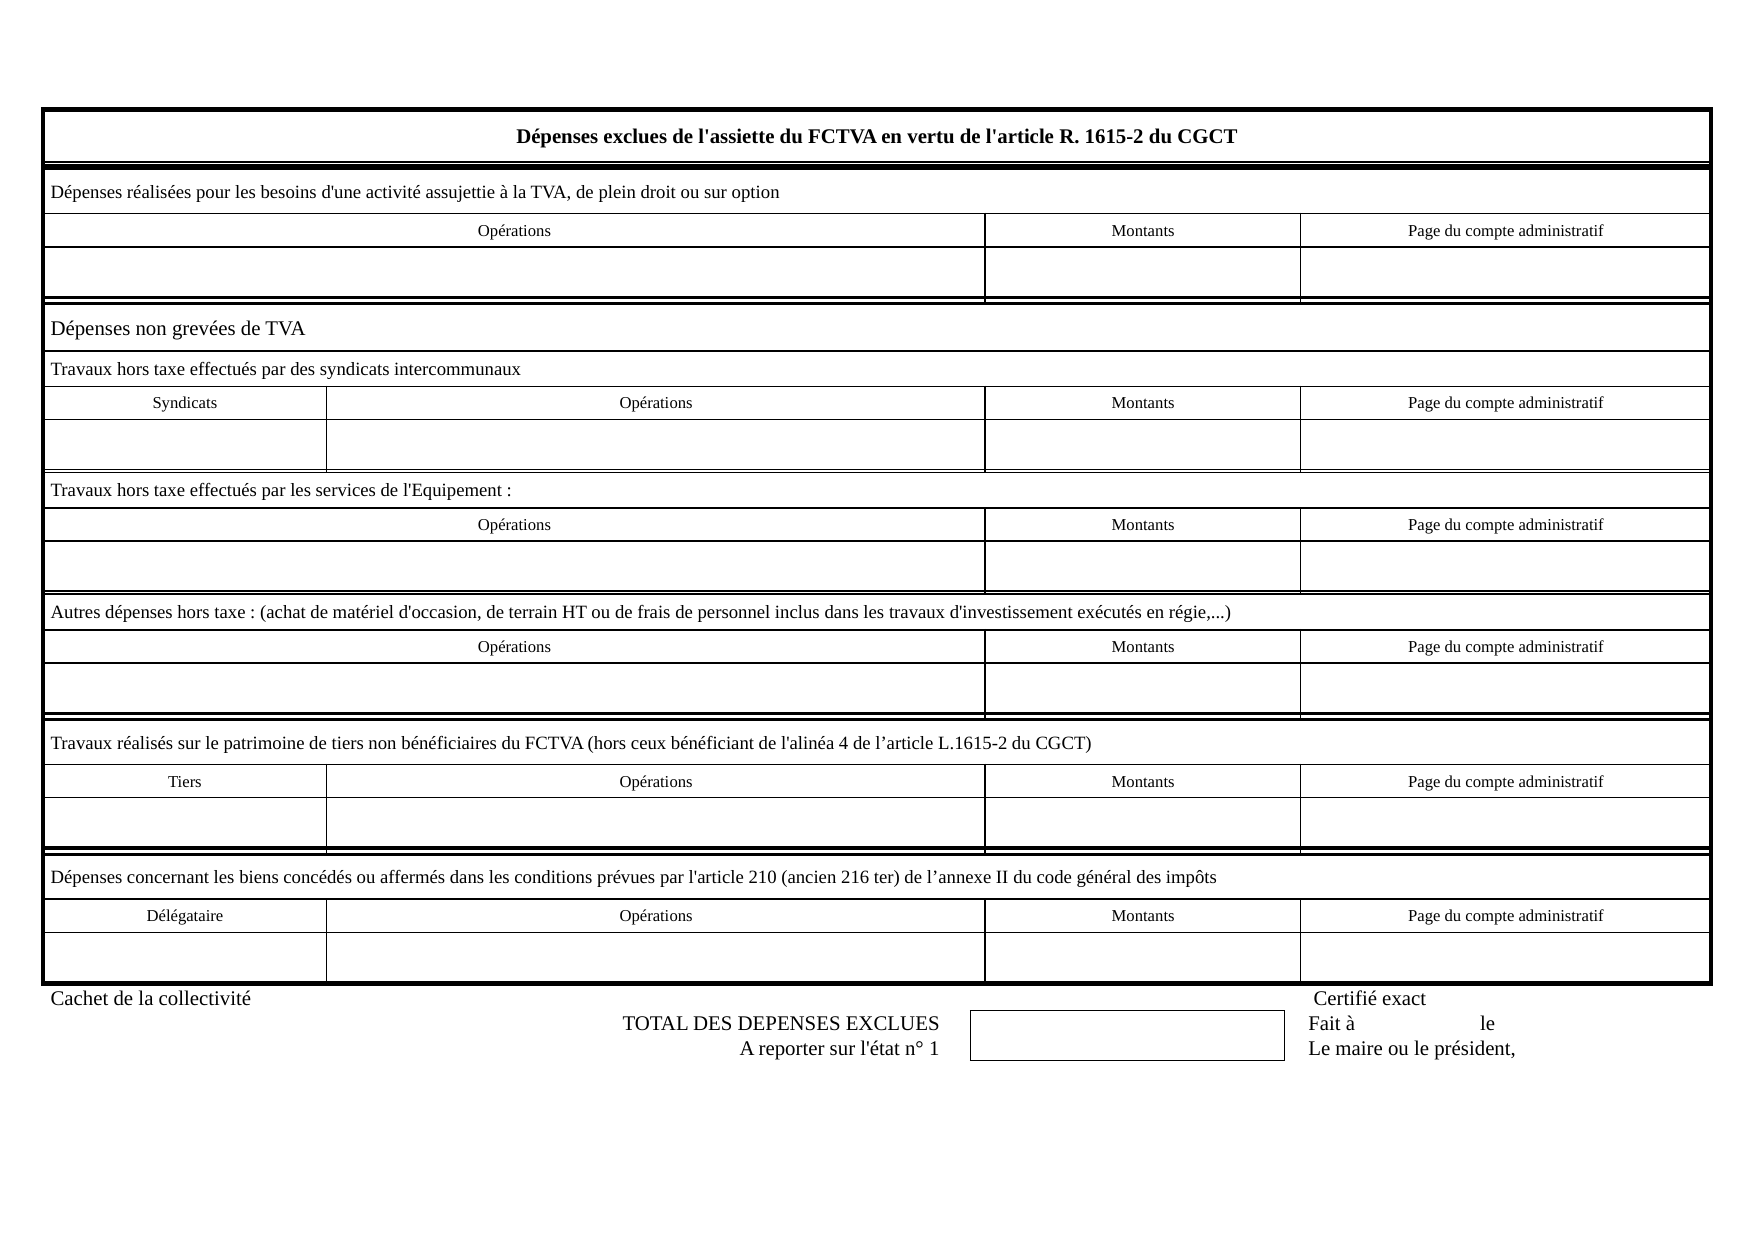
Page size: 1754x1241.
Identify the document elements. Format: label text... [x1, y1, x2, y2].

table_cell [327, 798, 984, 822]
table_cell [986, 798, 1300, 822]
table_cell A reporter sur l'état n° 1 [43, 1035, 970, 1060]
table_cell Page du compte administratif [1301, 900, 1709, 931]
table_cell Montants [986, 214, 1300, 246]
table_cell [986, 542, 1300, 566]
table_cell [1301, 420, 1709, 444]
table_cell [1301, 823, 1709, 846]
table_cell [986, 444, 1300, 468]
table_cell Fait à le [1285, 1010, 1670, 1035]
table_cell [986, 272, 1300, 296]
table_header Dépenses exclues de l'assiette du FCTVA en vertu de l'article R. 1615-2 du CGCT [45, 112, 1709, 161]
table_cell [1670, 1035, 1711, 1060]
table_cell [986, 688, 1300, 712]
table_cell [1301, 688, 1709, 712]
table_cell [1301, 542, 1709, 566]
table_cell Opérations [327, 765, 984, 797]
table_cell Montants [986, 765, 1300, 797]
table_cell [327, 420, 984, 444]
table_cell [1301, 798, 1709, 822]
table_cell [986, 248, 1300, 272]
table_cell Certifié exact [1285, 986, 1682, 1010]
table_cell [1301, 248, 1709, 272]
table_cell Tiers [45, 765, 326, 797]
table_cell [1301, 933, 1709, 957]
table_cell [45, 688, 984, 712]
table_cell [1301, 444, 1709, 468]
table_cell Montants [986, 631, 1300, 662]
table_cell [1140, 986, 1285, 1010]
table_cell [327, 933, 984, 957]
table_cell Opérations [327, 900, 984, 931]
table_cell Autres dépenses hors taxe : (achat de matériel d'occasion, de terrain HT ou de frais de personnel inclus dans les travaux d'investissement exécutés en régie,...) [45, 595, 1709, 629]
table_cell Travaux réalisés sur le patrimoine de tiers non bénéficiaires du FCTVA (hors ceux bénéficiant de l'alinéa 4 de l’article L.1615-2 du CGCT) [45, 721, 1709, 763]
table_cell [975, 986, 1139, 1010]
table_cell Page du compte administratif [1301, 765, 1709, 797]
table_cell Travaux hors taxe effectués par des syndicats intercommunaux [45, 352, 1709, 386]
table_cell Dépenses non grevées de TVA [45, 305, 1709, 350]
table_cell [45, 823, 326, 846]
table_cell Page du compte administratif [1301, 387, 1709, 419]
table_cell [1301, 566, 1709, 590]
table_cell [327, 823, 984, 846]
table_cell [45, 248, 984, 272]
table_cell Syndicats [45, 387, 326, 419]
table_cell [1682, 986, 1711, 1010]
table_cell Travaux hors taxe effectués par les services de l'Equipement : [45, 473, 1709, 507]
table_cell Opérations [45, 214, 984, 246]
table_cell [45, 664, 984, 688]
table_cell Dépenses réalisées pour les besoins d'une activité assujettie à la TVA, de plein droit ou sur option [45, 170, 1709, 213]
table_cell [327, 957, 984, 981]
table_cell [45, 933, 326, 957]
table_cell [45, 957, 326, 981]
table_cell TOTAL DES DEPENSES EXCLUES [43, 1010, 970, 1035]
table_cell [986, 823, 1300, 846]
table_cell [1301, 664, 1709, 688]
table_cell Délégataire [45, 900, 326, 931]
table_cell [45, 798, 326, 822]
table_cell [986, 420, 1300, 444]
table_cell Opérations [327, 387, 984, 419]
table_cell [986, 664, 1300, 688]
table_cell Cachet de la collectivité [43, 986, 975, 1010]
table_cell [1670, 1010, 1711, 1035]
table_cell [45, 420, 326, 444]
table_cell Le maire ou le président, [1285, 1035, 1670, 1060]
table_cell [986, 933, 1300, 957]
table_cell [986, 566, 1300, 590]
table_cell [45, 542, 984, 566]
table_cell Opérations [45, 509, 984, 540]
table_cell [971, 1011, 1284, 1060]
table_cell Montants [986, 900, 1300, 931]
table_cell [1301, 272, 1709, 296]
table_cell Page du compte administratif [1301, 509, 1709, 540]
table_cell [45, 272, 984, 296]
table_cell Opérations [45, 631, 984, 662]
table_cell Dépenses concernant les biens concédés ou affermés dans les conditions prévues par l'article 210 (ancien 216 ter) de l’annexe II du code général des impôts [45, 856, 1709, 898]
table_cell [45, 566, 984, 590]
table_cell Montants [986, 387, 1300, 419]
table_cell Page du compte administratif [1301, 214, 1709, 246]
table_cell Montants [986, 509, 1300, 540]
table_cell [986, 957, 1300, 981]
table_cell [45, 444, 326, 468]
table_cell Page du compte administratif [1301, 631, 1709, 662]
table_cell [1301, 957, 1709, 981]
table_cell [327, 444, 984, 468]
